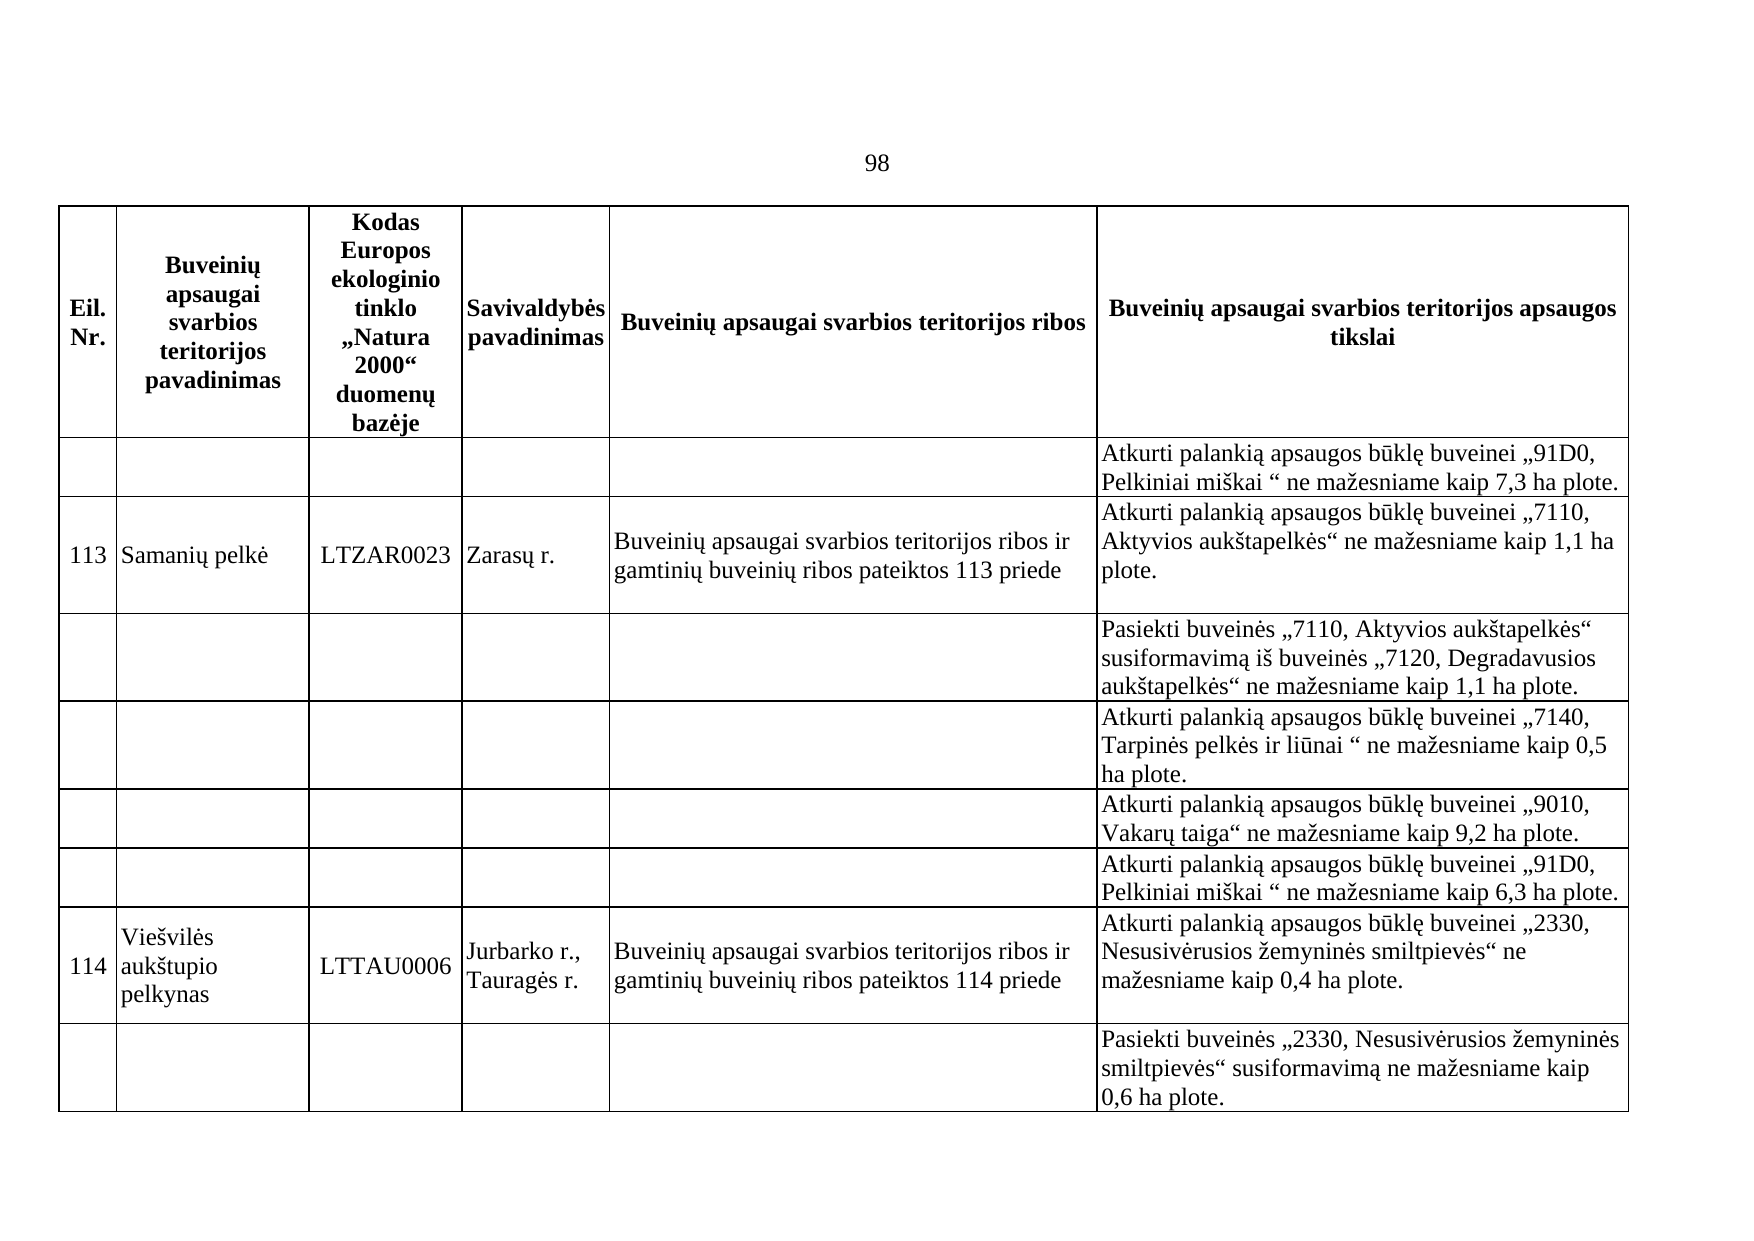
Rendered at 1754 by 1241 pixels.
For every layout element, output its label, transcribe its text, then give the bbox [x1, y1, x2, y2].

table_cell [117, 849, 308, 906]
table_cell [463, 614, 609, 700]
table_cell [60, 849, 116, 906]
table_cell [610, 702, 1096, 788]
table_cell Atkurti palankią apsaugos būklę buveinei „9010, Vakarų taiga“ ne mažesniame kaip 9,2 ha plote. [1098, 790, 1628, 847]
table_cell Viešvilės aukštupio pelkynas [117, 908, 308, 1023]
table_cell [60, 702, 116, 788]
table_header Buveinių apsaugai svarbios teritorijos ribos [610, 207, 1096, 437]
table_cell Atkurti palankią apsaugos būklę buveinei „7110, Aktyvios aukštapelkės“ ne mažesniame kaip 1,1 ha plote. [1098, 497, 1628, 612]
table_cell [310, 438, 461, 496]
table_cell LTZAR0023 [310, 497, 461, 612]
table_header Buveinių apsaugai svarbios teritorijos pavadinimas [117, 207, 308, 437]
table_cell [60, 614, 116, 700]
table_cell Buveinių apsaugai svarbios teritorijos ribos ir gamtinių buveinių ribos pateiktos 113 priede [610, 497, 1096, 612]
table_cell [310, 849, 461, 906]
table_cell [60, 790, 116, 847]
table_cell [463, 438, 609, 496]
table_header Buveinių apsaugai svarbios teritorijos apsaugos tikslai [1098, 207, 1628, 437]
table_cell [610, 1024, 1096, 1111]
table_cell [310, 614, 461, 700]
table_cell Pasiekti buveinės „2330, Nesusivėrusios žemyninės smiltpievės“ susiformavimą ne mažesniame kaip 0,6 ha plote. [1098, 1024, 1628, 1111]
table_header Kodas Europos ekologinio tinklo „Natura 2000“ duomenų bazėje [310, 207, 461, 437]
table_cell LTTAU0006 [310, 908, 461, 1023]
table_cell [117, 614, 308, 700]
table_cell [117, 438, 308, 496]
table_cell Zarasų r. [463, 497, 609, 612]
table_cell [463, 790, 609, 847]
table_cell [117, 702, 308, 788]
table_cell [117, 790, 308, 847]
table_cell Atkurti palankią apsaugos būklę buveinei „91D0, Pelkiniai miškai “ ne mažesniame kaip 7,3 ha plote. [1098, 438, 1628, 496]
table_cell Samanių pelkė [117, 497, 308, 612]
table_cell Atkurti palankią apsaugos būklę buveinei „2330, Nesusivėrusios žemyninės smiltpievės“ ne mažesniame kaip 0,4 ha plote. [1098, 908, 1628, 1023]
table_cell Buveinių apsaugai svarbios teritorijos ribos ir gamtinių buveinių ribos pateiktos 114 priede [610, 908, 1096, 1023]
table_cell [463, 849, 609, 906]
table_cell [310, 790, 461, 847]
table_cell [610, 849, 1096, 906]
table_cell [310, 702, 461, 788]
table_cell [117, 1024, 308, 1111]
table_cell [463, 1024, 609, 1111]
table_cell [60, 1024, 116, 1111]
table_cell 114 [60, 908, 116, 1023]
table_header Savivaldybės pavadinimas [463, 207, 609, 437]
table_cell [463, 702, 609, 788]
table_cell Pasiekti buveinės „7110, Aktyvios aukštapelkės“ susiformavimą iš buveinės „7120, Degradavusios aukštapelkės“ ne mažesniame kaip 1,1 ha plote. [1098, 614, 1628, 700]
table_cell [60, 438, 116, 496]
table_cell Atkurti palankią apsaugos būklę buveinei „7140, Tarpinės pelkės ir liūnai “ ne mažesniame kaip 0,5 ha plote. [1098, 702, 1628, 788]
table_cell [610, 614, 1096, 700]
table_cell [310, 1024, 461, 1111]
table_cell 113 [60, 497, 116, 612]
table_cell Atkurti palankią apsaugos būklę buveinei „91D0, Pelkiniai miškai “ ne mažesniame kaip 6,3 ha plote. [1098, 849, 1628, 906]
table_cell [610, 790, 1096, 847]
table_header Eil. Nr. [60, 207, 116, 437]
table_cell [610, 438, 1096, 496]
table_cell Jurbarko r., Tauragės r. [463, 908, 609, 1023]
